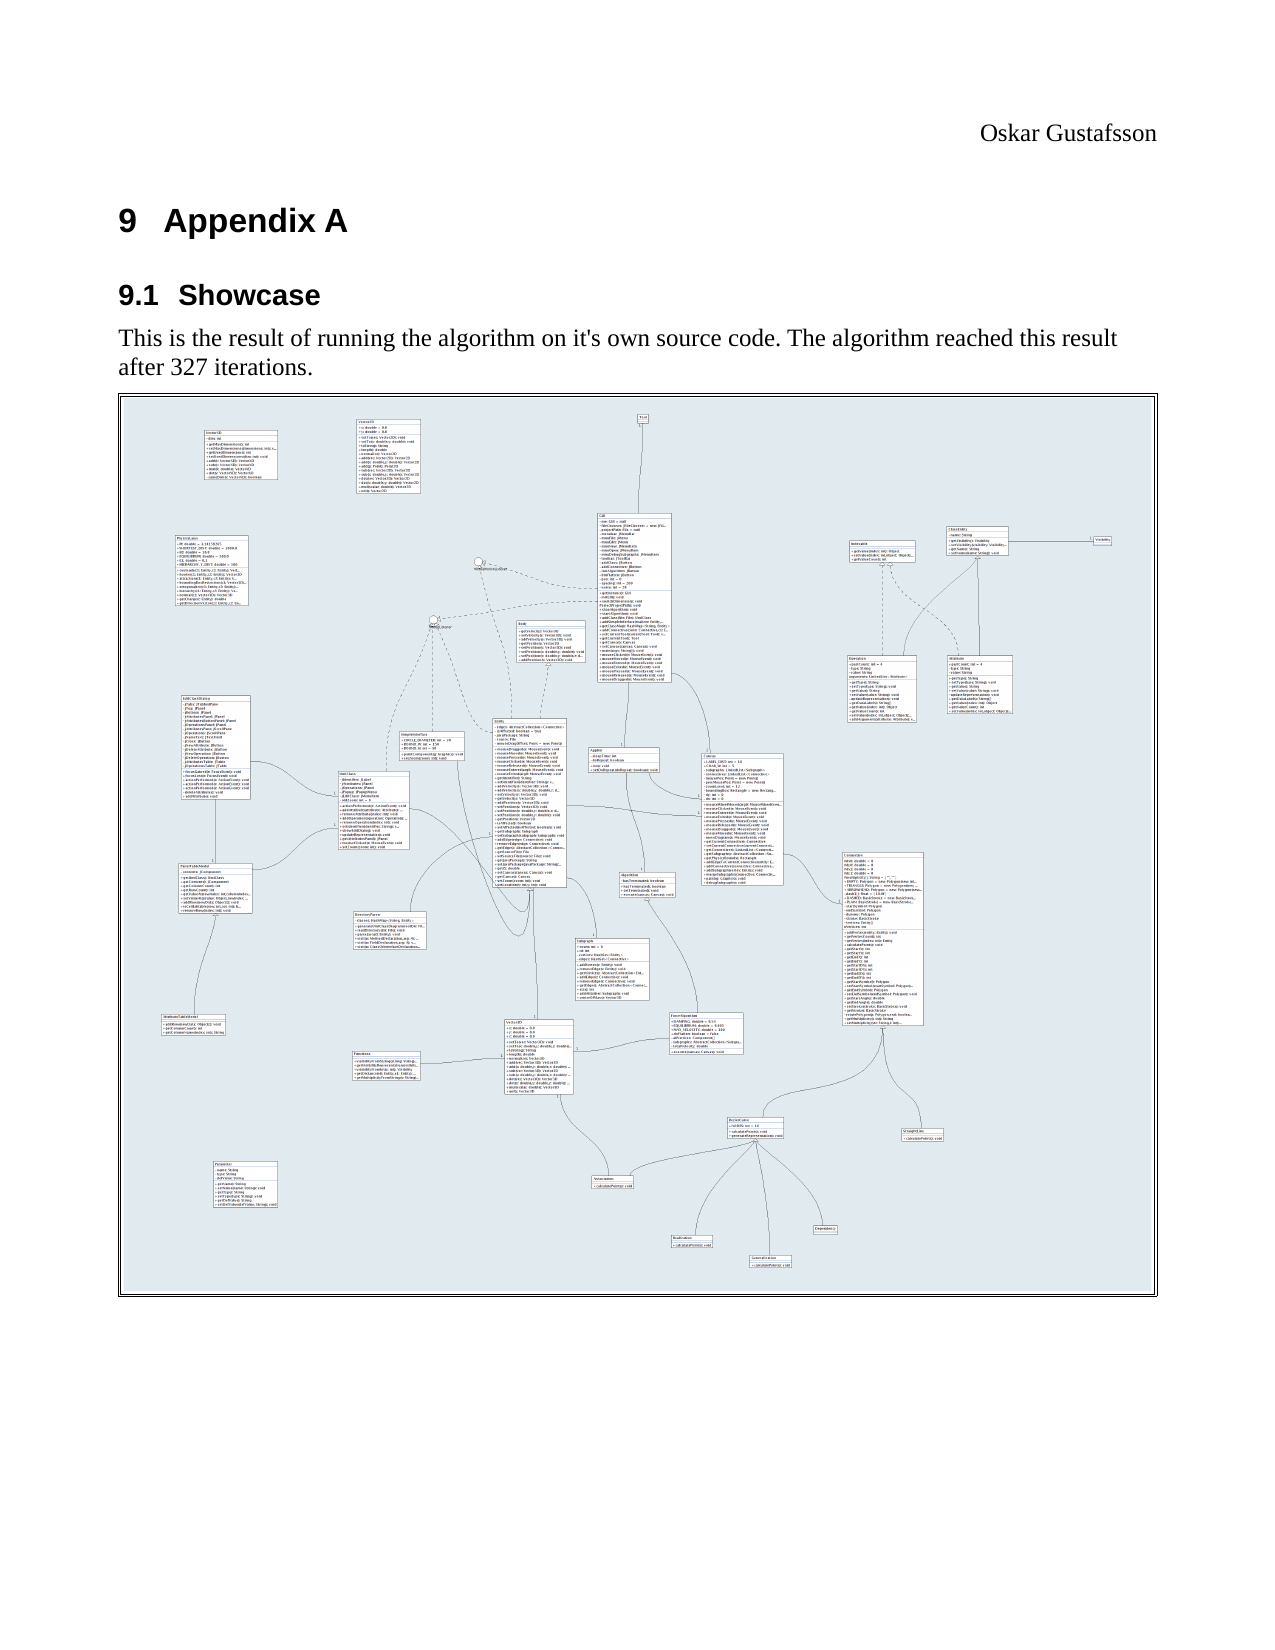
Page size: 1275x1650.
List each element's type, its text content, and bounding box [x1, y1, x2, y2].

subtitle Showcase [118, 277, 1157, 311]
subtitle Appendix A [118, 201, 1157, 240]
text This is the result of running the algorithm on it's own source code. The algorithm reached this result after 327 iterations. [118, 323, 1157, 381]
picture [123, 398, 1152, 1291]
